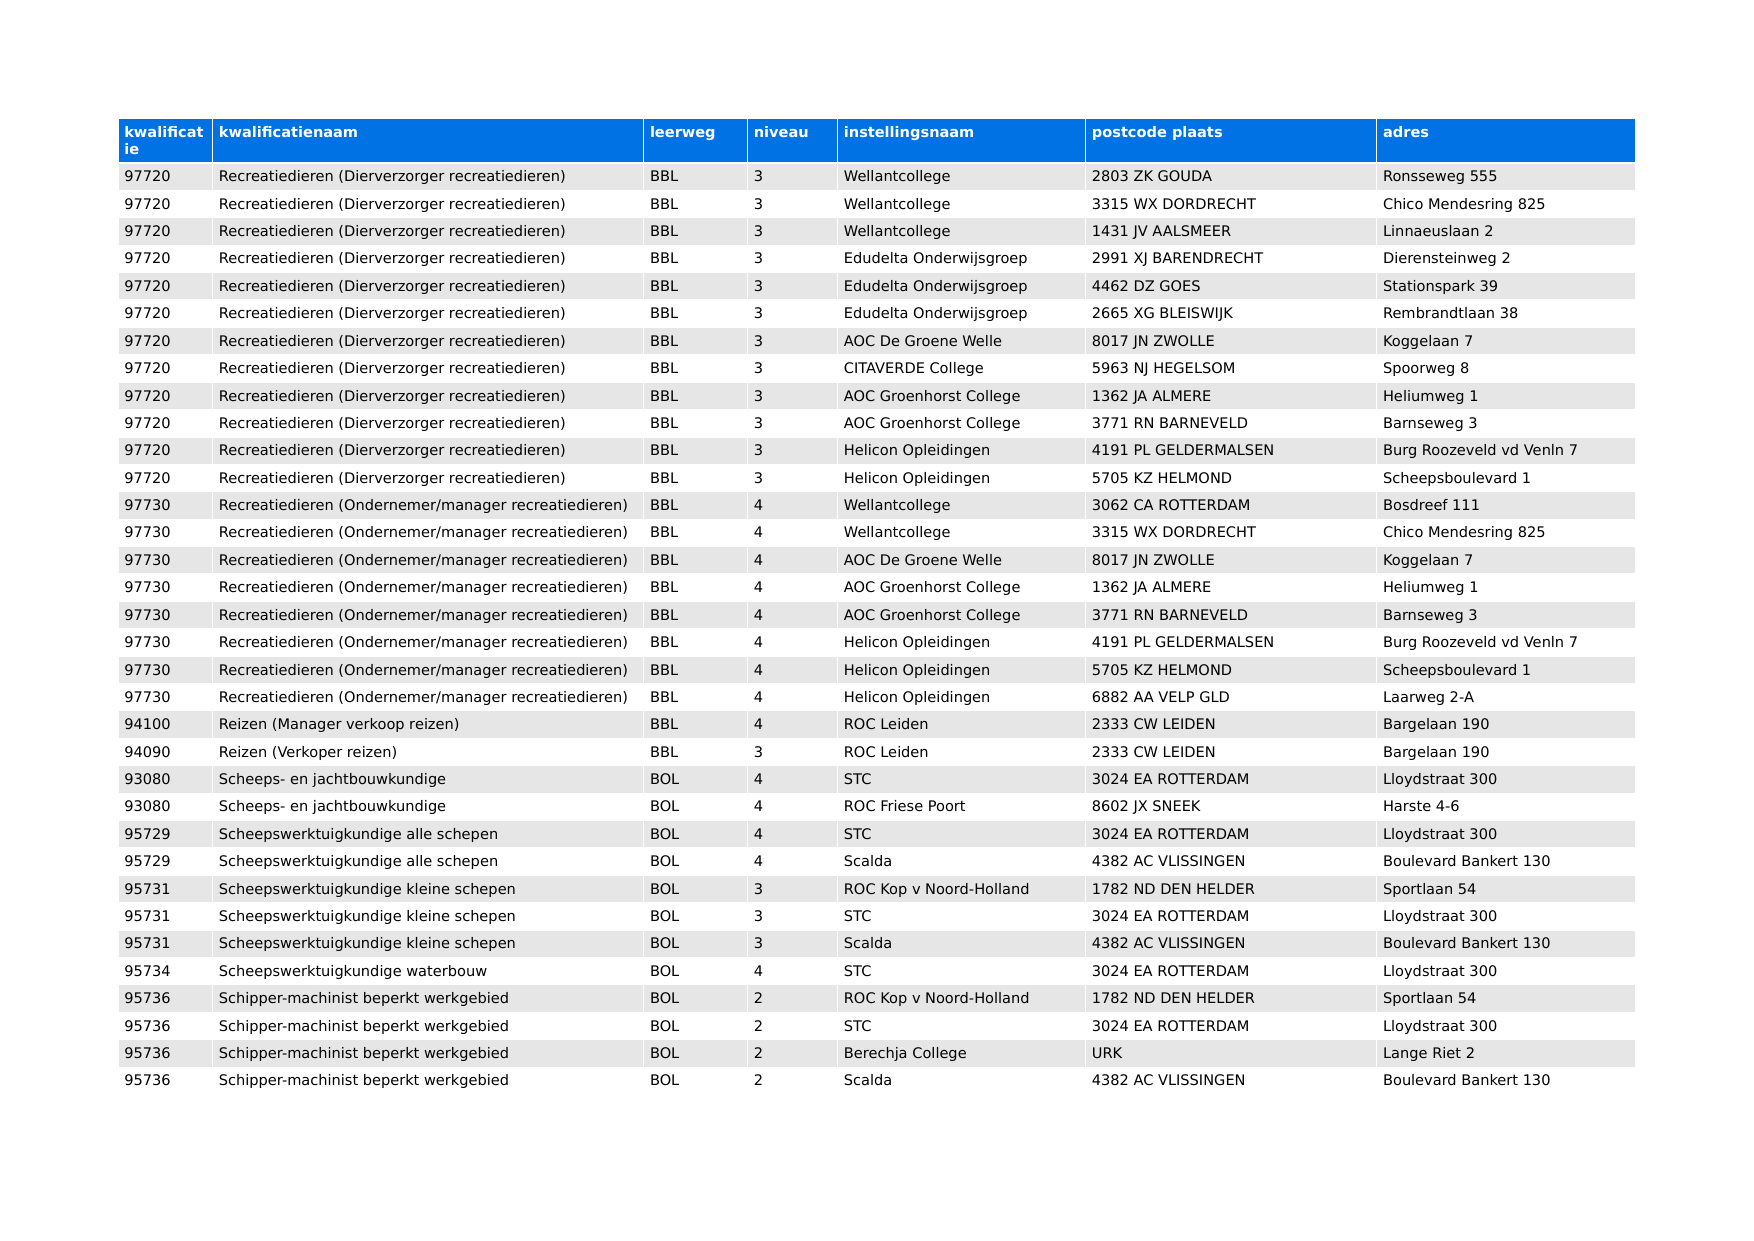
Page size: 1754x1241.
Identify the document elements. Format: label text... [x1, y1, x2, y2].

table_cell 97720 [119, 246, 212, 272]
table_cell Scheepswerktuigkundige kleine schepen [213, 903, 643, 929]
table_cell 97730 [119, 520, 212, 546]
table_cell 94090 [119, 739, 212, 765]
table_header instellingsnaam [838, 119, 1085, 162]
table_cell 8602 JX SNEEK [1086, 794, 1376, 820]
table_cell STC [838, 821, 1085, 847]
table_cell 4382 AC VLISSINGEN [1086, 1068, 1376, 1094]
table_cell BOL [644, 1040, 747, 1067]
table_cell Scalda [838, 931, 1085, 957]
table_cell Wellantcollege [838, 218, 1085, 245]
table_cell 1782 ND DEN HELDER [1086, 985, 1376, 1012]
table_cell Sportlaan 54 [1377, 985, 1635, 1012]
table_cell 6882 AA VELP GLD [1086, 684, 1376, 710]
table_cell 3 [748, 903, 837, 929]
table_cell 4 [748, 657, 837, 683]
table_header postcode plaats [1086, 119, 1376, 162]
table_cell Reizen (Verkoper reizen) [213, 739, 643, 765]
table_cell BBL [644, 301, 747, 327]
table_cell Scalda [838, 849, 1085, 875]
table_cell Edudelta Onderwijsgroep [838, 301, 1085, 327]
table_cell 97720 [119, 355, 212, 382]
table_cell BBL [644, 355, 747, 382]
table_cell Recreatiedieren (Dierverzorger recreatiedieren) [213, 301, 643, 327]
table_cell Helicon Opleidingen [838, 465, 1085, 491]
table_cell CITAVERDE College [838, 355, 1085, 382]
table_cell AOC Groenhorst College [838, 383, 1085, 409]
table_cell 5705 KZ HELMOND [1086, 657, 1376, 683]
table_cell 4 [748, 794, 837, 820]
table_cell 3771 RN BARNEVELD [1086, 602, 1376, 628]
table_cell Bosdreef 111 [1377, 492, 1635, 519]
table_cell Bargelaan 190 [1377, 739, 1635, 765]
table_cell 3315 WX DORDRECHT [1086, 520, 1376, 546]
table_cell 97720 [119, 164, 212, 190]
table_header kwalificatienaam [213, 119, 643, 162]
table_cell Scheeps- en jachtbouwkundige [213, 766, 643, 793]
table_cell 97720 [119, 465, 212, 491]
table_cell 1782 ND DEN HELDER [1086, 876, 1376, 902]
table_cell BOL [644, 958, 747, 984]
table_cell 93080 [119, 794, 212, 820]
table_cell 2 [748, 1068, 837, 1094]
table_cell 95736 [119, 1068, 212, 1094]
table_cell 4 [748, 958, 837, 984]
table_cell Heliumweg 1 [1377, 383, 1635, 409]
table_cell STC [838, 766, 1085, 793]
table_cell 2 [748, 985, 837, 1012]
table_cell STC [838, 903, 1085, 929]
table_cell Helicon Opleidingen [838, 438, 1085, 464]
table_cell 4 [748, 602, 837, 628]
table_cell 3 [748, 383, 837, 409]
table_cell BOL [644, 766, 747, 793]
table_cell Linnaeuslaan 2 [1377, 218, 1635, 245]
table_cell Bargelaan 190 [1377, 711, 1635, 738]
table_cell 95736 [119, 1040, 212, 1067]
table_cell 3 [748, 191, 837, 217]
table_cell Recreatiedieren (Ondernemer/manager recreatiedieren) [213, 602, 643, 628]
table_cell Recreatiedieren (Dierverzorger recreatiedieren) [213, 465, 643, 491]
table_cell 95736 [119, 1013, 212, 1039]
table_cell Lange Riet 2 [1377, 1040, 1635, 1067]
table_cell 4 [748, 492, 837, 519]
table_cell 95734 [119, 958, 212, 984]
table_cell 3 [748, 876, 837, 902]
table_cell Recreatiedieren (Ondernemer/manager recreatiedieren) [213, 629, 643, 656]
table_cell 4191 PL GELDERMALSEN [1086, 438, 1376, 464]
table_cell 5705 KZ HELMOND [1086, 465, 1376, 491]
table_cell Recreatiedieren (Dierverzorger recreatiedieren) [213, 328, 643, 354]
table_cell 2991 XJ BARENDRECHT [1086, 246, 1376, 272]
table_cell AOC Groenhorst College [838, 602, 1085, 628]
table_cell Wellantcollege [838, 164, 1085, 190]
table_cell BOL [644, 1068, 747, 1094]
table_cell Scheepswerktuigkundige waterbouw [213, 958, 643, 984]
table_cell 4191 PL GELDERMALSEN [1086, 629, 1376, 656]
table_cell Helicon Opleidingen [838, 684, 1085, 710]
table_cell BBL [644, 629, 747, 656]
table_cell 97720 [119, 273, 212, 299]
table_cell 1362 JA ALMERE [1086, 575, 1376, 601]
table_cell Recreatiedieren (Ondernemer/manager recreatiedieren) [213, 575, 643, 601]
table_cell Scheepsboulevard 1 [1377, 657, 1635, 683]
table_cell 97730 [119, 684, 212, 710]
table_cell 3062 CA ROTTERDAM [1086, 492, 1376, 519]
table_cell Recreatiedieren (Ondernemer/manager recreatiedieren) [213, 547, 643, 573]
table_cell 2333 CW LEIDEN [1086, 739, 1376, 765]
table_cell Stationspark 39 [1377, 273, 1635, 299]
table_cell Chico Mendesring 825 [1377, 520, 1635, 546]
table_cell 3 [748, 164, 837, 190]
table_cell Recreatiedieren (Dierverzorger recreatiedieren) [213, 164, 643, 190]
table_cell BBL [644, 164, 747, 190]
table_cell Boulevard Bankert 130 [1377, 1068, 1635, 1094]
table_cell Sportlaan 54 [1377, 876, 1635, 902]
table_cell 3024 EA ROTTERDAM [1086, 766, 1376, 793]
table_cell BOL [644, 903, 747, 929]
table_cell 4 [748, 520, 837, 546]
table_cell 97730 [119, 629, 212, 656]
table_header niveau [748, 119, 837, 162]
table_cell 1431 JV AALSMEER [1086, 218, 1376, 245]
table_cell Scheepswerktuigkundige alle schepen [213, 849, 643, 875]
table_cell 97730 [119, 547, 212, 573]
table_cell 4 [748, 629, 837, 656]
table_cell Recreatiedieren (Ondernemer/manager recreatiedieren) [213, 657, 643, 683]
table_cell 97730 [119, 575, 212, 601]
table_header kwalificatie [119, 119, 212, 162]
table_cell 2803 ZK GOUDA [1086, 164, 1376, 190]
table_cell 2 [748, 1040, 837, 1067]
table_cell Schipper-machinist beperkt werkgebied [213, 1040, 643, 1067]
table_cell Dierensteinweg 2 [1377, 246, 1635, 272]
table_cell Rembrandtlaan 38 [1377, 301, 1635, 327]
table_cell Scheepswerktuigkundige kleine schepen [213, 876, 643, 902]
table_cell 3024 EA ROTTERDAM [1086, 1013, 1376, 1039]
table_cell BBL [644, 520, 747, 546]
table_cell 2333 CW LEIDEN [1086, 711, 1376, 738]
table_cell Ronsseweg 555 [1377, 164, 1635, 190]
table_cell Scalda [838, 1068, 1085, 1094]
table_cell 3024 EA ROTTERDAM [1086, 903, 1376, 929]
table_cell Berechja College [838, 1040, 1085, 1067]
table_cell 4 [748, 766, 837, 793]
table_cell 2665 XG BLEISWIJK [1086, 301, 1376, 327]
table_cell 97720 [119, 383, 212, 409]
table_cell Schipper-machinist beperkt werkgebied [213, 1068, 643, 1094]
table_cell 4 [748, 547, 837, 573]
table_cell BBL [644, 739, 747, 765]
table_cell 3 [748, 273, 837, 299]
table_cell Wellantcollege [838, 191, 1085, 217]
table_cell 97720 [119, 328, 212, 354]
table_cell BBL [644, 657, 747, 683]
table_cell STC [838, 1013, 1085, 1039]
table_cell 3 [748, 438, 837, 464]
table_cell ROC Kop v Noord-Holland [838, 876, 1085, 902]
table_cell Wellantcollege [838, 520, 1085, 546]
table_cell 97730 [119, 657, 212, 683]
table_cell 4382 AC VLISSINGEN [1086, 931, 1376, 957]
table_header leerweg [644, 119, 747, 162]
table_cell Recreatiedieren (Dierverzorger recreatiedieren) [213, 246, 643, 272]
table_cell ROC Friese Poort [838, 794, 1085, 820]
table_cell 95736 [119, 985, 212, 1012]
table_cell AOC De Groene Welle [838, 547, 1085, 573]
table_cell Barnseweg 3 [1377, 410, 1635, 436]
table_cell 3 [748, 328, 837, 354]
table_cell Recreatiedieren (Dierverzorger recreatiedieren) [213, 410, 643, 436]
table_cell 97730 [119, 602, 212, 628]
table_cell Recreatiedieren (Dierverzorger recreatiedieren) [213, 438, 643, 464]
table_cell BOL [644, 1013, 747, 1039]
table_cell 2 [748, 1013, 837, 1039]
table_cell Scheeps- en jachtbouwkundige [213, 794, 643, 820]
table_cell 4 [748, 684, 837, 710]
table_cell 97720 [119, 301, 212, 327]
table_cell 3 [748, 465, 837, 491]
table_cell Recreatiedieren (Dierverzorger recreatiedieren) [213, 383, 643, 409]
table_cell Reizen (Manager verkoop reizen) [213, 711, 643, 738]
table_cell STC [838, 958, 1085, 984]
table_cell AOC De Groene Welle [838, 328, 1085, 354]
table_cell ROC Leiden [838, 711, 1085, 738]
table_cell 8017 JN ZWOLLE [1086, 328, 1376, 354]
table_cell Recreatiedieren (Ondernemer/manager recreatiedieren) [213, 492, 643, 519]
table_cell 4 [748, 821, 837, 847]
table_cell Helicon Opleidingen [838, 629, 1085, 656]
table_cell AOC Groenhorst College [838, 410, 1085, 436]
table_cell Koggelaan 7 [1377, 328, 1635, 354]
table_cell Recreatiedieren (Dierverzorger recreatiedieren) [213, 355, 643, 382]
table_cell 3 [748, 410, 837, 436]
table_cell URK [1086, 1040, 1376, 1067]
table_cell 4382 AC VLISSINGEN [1086, 849, 1376, 875]
table_cell 3 [748, 931, 837, 957]
table_cell Edudelta Onderwijsgroep [838, 246, 1085, 272]
table_cell 3 [748, 355, 837, 382]
table_cell AOC Groenhorst College [838, 575, 1085, 601]
table_cell 3 [748, 301, 837, 327]
table_cell 97720 [119, 191, 212, 217]
table_cell 94100 [119, 711, 212, 738]
table_cell 93080 [119, 766, 212, 793]
table_cell 97720 [119, 410, 212, 436]
table_cell BBL [644, 465, 747, 491]
table_cell 1362 JA ALMERE [1086, 383, 1376, 409]
table_cell Recreatiedieren (Ondernemer/manager recreatiedieren) [213, 684, 643, 710]
table_cell Heliumweg 1 [1377, 575, 1635, 601]
table_cell BBL [644, 218, 747, 245]
table_cell BBL [644, 684, 747, 710]
table_cell 8017 JN ZWOLLE [1086, 547, 1376, 573]
table_cell BOL [644, 985, 747, 1012]
table_cell Edudelta Onderwijsgroep [838, 273, 1085, 299]
table_cell Harste 4-6 [1377, 794, 1635, 820]
table_cell BOL [644, 876, 747, 902]
table_cell Helicon Opleidingen [838, 657, 1085, 683]
table_cell Boulevard Bankert 130 [1377, 849, 1635, 875]
table_cell BBL [644, 246, 747, 272]
table_cell BOL [644, 849, 747, 875]
table_cell Schipper-machinist beperkt werkgebied [213, 1013, 643, 1039]
table_cell Scheepswerktuigkundige alle schepen [213, 821, 643, 847]
table_cell Laarweg 2-A [1377, 684, 1635, 710]
table_cell 97720 [119, 218, 212, 245]
table_cell 95731 [119, 931, 212, 957]
table_cell 95731 [119, 876, 212, 902]
table_cell Spoorweg 8 [1377, 355, 1635, 382]
table_cell Recreatiedieren (Dierverzorger recreatiedieren) [213, 191, 643, 217]
table_cell 3 [748, 739, 837, 765]
table_cell ROC Leiden [838, 739, 1085, 765]
table_cell 3315 WX DORDRECHT [1086, 191, 1376, 217]
table_cell BBL [644, 273, 747, 299]
table_cell Wellantcollege [838, 492, 1085, 519]
table_cell Lloydstraat 300 [1377, 958, 1635, 984]
table_cell Chico Mendesring 825 [1377, 191, 1635, 217]
table_cell BOL [644, 821, 747, 847]
table_cell Burg Roozeveld vd Venln 7 [1377, 438, 1635, 464]
table_cell BBL [644, 438, 747, 464]
table_cell 3 [748, 218, 837, 245]
table_cell BBL [644, 492, 747, 519]
table_cell BBL [644, 410, 747, 436]
table_cell 95731 [119, 903, 212, 929]
table_cell Recreatiedieren (Ondernemer/manager recreatiedieren) [213, 520, 643, 546]
table_cell 5963 NJ HEGELSOM [1086, 355, 1376, 382]
table_cell 95729 [119, 821, 212, 847]
table_cell BBL [644, 383, 747, 409]
table_cell Schipper-machinist beperkt werkgebied [213, 985, 643, 1012]
table_cell 4 [748, 711, 837, 738]
table_cell BOL [644, 794, 747, 820]
table_cell Barnseweg 3 [1377, 602, 1635, 628]
table_cell Boulevard Bankert 130 [1377, 931, 1635, 957]
table_cell BBL [644, 602, 747, 628]
table_cell 3 [748, 246, 837, 272]
table_header adres [1377, 119, 1635, 162]
table_cell 3024 EA ROTTERDAM [1086, 821, 1376, 847]
table_cell 4462 DZ GOES [1086, 273, 1376, 299]
table_cell 4 [748, 575, 837, 601]
table_cell 97730 [119, 492, 212, 519]
table_cell 4 [748, 849, 837, 875]
table_cell Scheepsboulevard 1 [1377, 465, 1635, 491]
table_cell BBL [644, 191, 747, 217]
table_cell Scheepswerktuigkundige kleine schepen [213, 931, 643, 957]
table_cell ROC Kop v Noord-Holland [838, 985, 1085, 1012]
table_cell 3024 EA ROTTERDAM [1086, 958, 1376, 984]
table_cell BBL [644, 711, 747, 738]
table_cell BBL [644, 547, 747, 573]
table_cell 3771 RN BARNEVELD [1086, 410, 1376, 436]
table_cell Recreatiedieren (Dierverzorger recreatiedieren) [213, 218, 643, 245]
table_cell Lloydstraat 300 [1377, 821, 1635, 847]
table_cell BBL [644, 575, 747, 601]
table_cell Burg Roozeveld vd Venln 7 [1377, 629, 1635, 656]
table_cell Recreatiedieren (Dierverzorger recreatiedieren) [213, 273, 643, 299]
table_cell Lloydstraat 300 [1377, 903, 1635, 929]
table_cell BBL [644, 328, 747, 354]
table_cell BOL [644, 931, 747, 957]
table_cell Koggelaan 7 [1377, 547, 1635, 573]
table_cell 97720 [119, 438, 212, 464]
table_cell Lloydstraat 300 [1377, 766, 1635, 793]
table_cell Lloydstraat 300 [1377, 1013, 1635, 1039]
table_cell 95729 [119, 849, 212, 875]
